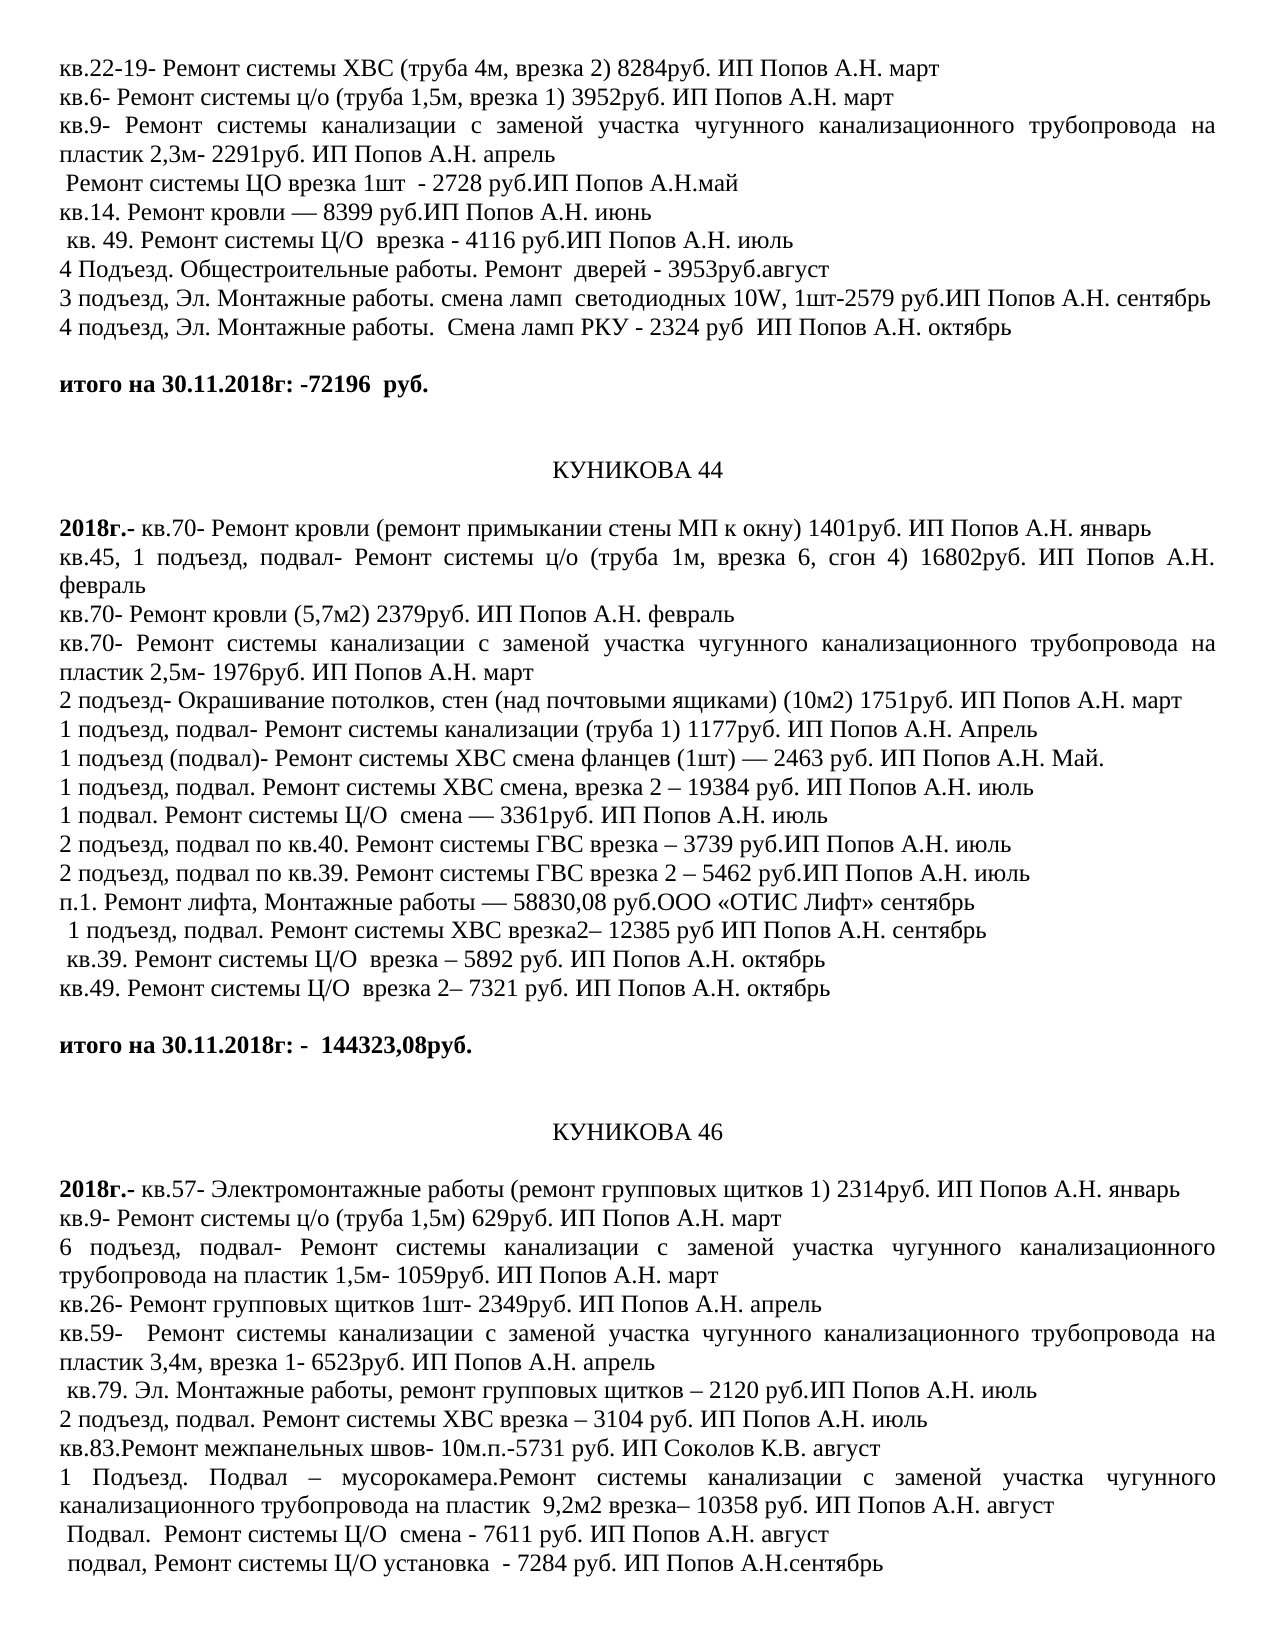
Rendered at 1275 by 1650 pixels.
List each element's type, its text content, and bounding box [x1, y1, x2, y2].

text 1 Подъезд. Подвал – мусорокамера.Ремонт системы канализации с заменой участка чугунного канализационного трубопровода на пластик 9,2м2 врезка– 10358 руб. ИП Попов А.Н. август [59, 1462, 1216, 1519]
text кв.79. Эл. Монтажные работы, ремонт групповых щитков – 2120 руб.ИП Попов А.Н. июль [59, 1376, 1216, 1404]
text кв.9- Ремонт системы ц/о (труба 1,5м) 629руб. ИП Попов А.Н. март [59, 1203, 1216, 1232]
text кв.26- Ремонт групповых щитков 1шт- 2349руб. ИП Попов А.Н. апрель [59, 1289, 1216, 1318]
text кв.83.Ремонт межпанельных швов- 10м.п.-5731 руб. ИП Соколов К.В. август [59, 1433, 1216, 1462]
text п.1. Ремонт лифта, Монтажные работы — 58830,08 руб.ООО «ОТИС Лифт» сентябрь [59, 887, 1216, 916]
text кв.70- Ремонт системы канализации с заменой участка чугунного канализационного трубопровода на пластик 2,5м- 1976руб. ИП Попов А.Н. март [59, 628, 1216, 686]
text 1 подъезд, подвал- Ремонт системы канализации (труба 1) 1177руб. ИП Попов А.Н. Апрель [59, 714, 1216, 743]
text кв.6- Ремонт системы ц/о (труба 1,5м, врезка 1) 3952руб. ИП Попов А.Н. март [59, 82, 1216, 111]
text итого на 30.11.2018г: -72196 руб. [59, 369, 1216, 398]
text 2 подъезд, подвал. Ремонт системы ХВС врезка – 3104 руб. ИП Попов А.Н. июль [59, 1404, 1216, 1433]
text 2018г.- кв.70- Ремонт кровли (ремонт примыкании стены МП к окну) 1401руб. ИП Попов А.Н. январь [59, 513, 1216, 542]
text кв.59- Ремонт системы канализации с заменой участка чугунного канализационного трубопровода на пластик 3,4м, врезка 1- 6523руб. ИП Попов А.Н. апрель [59, 1318, 1216, 1376]
text 2 подъезд, подвал по кв.40. Ремонт системы ГВС врезка – 3739 руб.ИП Попов А.Н. июль [59, 829, 1216, 858]
text кв.45, 1 подъезд, подвал- Ремонт системы ц/о (труба 1м, врезка 6, сгон 4) 16802руб. ИП Попов А.Н. февраль [59, 542, 1216, 599]
text кв.39. Ремонт системы Ц/О врезка – 5892 руб. ИП Попов А.Н. октябрь [59, 944, 1216, 973]
text 2 подъезд- Окрашивание потолков, стен (над почтовыми ящиками) (10м2) 1751руб. ИП Попов А.Н. март [59, 686, 1216, 714]
text кв. 49. Ремонт системы Ц/О врезка - 4116 руб.ИП Попов А.Н. июль [59, 226, 1216, 254]
text 2018г.- кв.57- Электромонтажные работы (ремонт групповых щитков 1) 2314руб. ИП Попов А.Н. январь [59, 1174, 1216, 1203]
text 4 подъезд, Эл. Монтажные работы. Смена ламп РКУ - 2324 руб ИП Попов А.Н. октябрь [59, 312, 1216, 341]
text 6 подъезд, подвал- Ремонт системы канализации с заменой участка чугунного канализационного трубопровода на пластик 1,5м- 1059руб. ИП Попов А.Н. март [59, 1232, 1216, 1289]
text 1 подъезд (подвал)- Ремонт системы ХВС смена фланцев (1шт) — 2463 руб. ИП Попов А.Н. Май. [59, 743, 1216, 772]
text подвал, Ремонт системы Ц/О установка - 7284 руб. ИП Попов А.Н.сентябрь [59, 1548, 1216, 1577]
text Подвал. Ремонт системы Ц/О смена - 7611 руб. ИП Попов А.Н. август [59, 1519, 1216, 1548]
text КУНИКОВА 44 [59, 456, 1216, 484]
text кв.70- Ремонт кровли (5,7м2) 2379руб. ИП Попов А.Н. февраль [59, 599, 1216, 628]
text кв.14. Ремонт кровли — 8399 руб.ИП Попов А.Н. июнь [59, 197, 1216, 226]
text 1 подвал. Ремонт системы Ц/О смена — 3361руб. ИП Попов А.Н. июль [59, 801, 1216, 829]
text кв.49. Ремонт системы Ц/О врезка 2– 7321 руб. ИП Попов А.Н. октябрь [59, 973, 1216, 1002]
text 1 подъезд, подвал. Ремонт системы ХВС смена, врезка 2 – 19384 руб. ИП Попов А.Н. июль [59, 772, 1216, 801]
text 4 Подъезд. Общестроительные работы. Ремонт дверей - 3953руб.август [59, 254, 1216, 283]
text 2 подъезд, подвал по кв.39. Ремонт системы ГВС врезка 2 – 5462 руб.ИП Попов А.Н. июль [59, 858, 1216, 887]
text 1 подъезд, подвал. Ремонт системы ХВС врезка2– 12385 руб ИП Попов А.Н. сентябрь [59, 916, 1216, 944]
text кв.9- Ремонт системы канализации с заменой участка чугунного канализационного трубопровода на пластик 2,3м- 2291руб. ИП Попов А.Н. апрель [59, 111, 1216, 168]
text Ремонт системы ЦО врезка 1шт - 2728 руб.ИП Попов А.Н.май [59, 168, 1216, 197]
text кв.22-19- Ремонт системы ХВС (труба 4м, врезка 2) 8284руб. ИП Попов А.Н. март [59, 53, 1216, 82]
text 3 подъезд, Эл. Монтажные работы. смена ламп светодиодных 10W, 1шт-2579 руб.ИП Попов А.Н. сентябрь [59, 283, 1216, 312]
text КУНИКОВА 46 [59, 1117, 1216, 1146]
text итого на 30.11.2018г: - 144323,08руб. [59, 1031, 1216, 1059]
